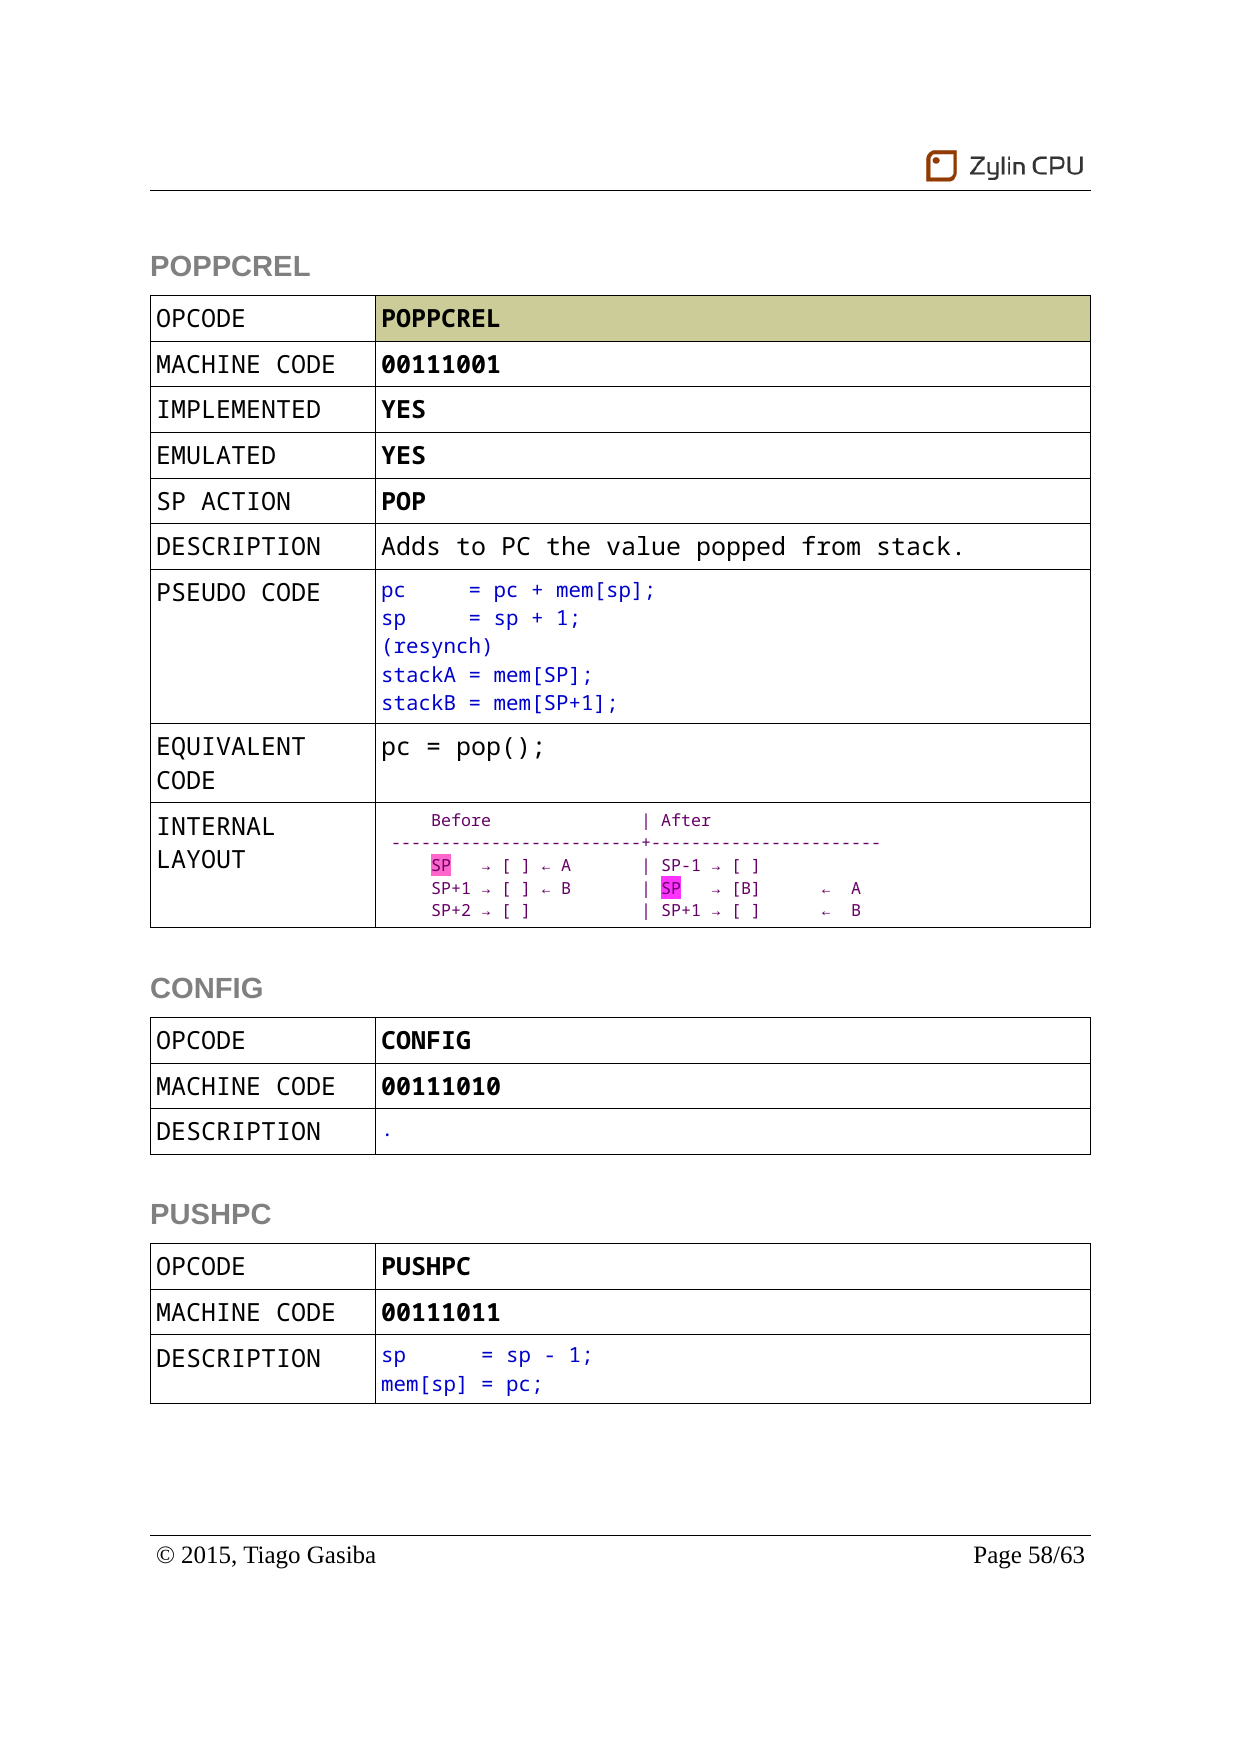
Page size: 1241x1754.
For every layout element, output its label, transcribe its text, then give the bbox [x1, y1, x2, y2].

table_cell MACHINE CODE [151, 1064, 375, 1108]
table_header OPCODE [151, 1244, 375, 1289]
table_cell pc = pop(); [376, 724, 1090, 802]
subtitle PUSHPC [150, 1197, 1091, 1231]
table_cell Before | After -------------------------+----------------------- SP → [ ] ← A | SP-1 → [ ] SP+1 → [ ] ← B | SP → [B] ← A SP+2 → [ ] | SP+1 → [ ] ← B [376, 803, 1090, 927]
picture [922, 148, 1151, 185]
table_header OPCODE [151, 296, 375, 341]
table_cell POP [376, 479, 1090, 523]
subtitle CONFIG [150, 971, 1091, 1004]
table_cell YES [376, 387, 1090, 432]
table_cell 00111001 [376, 342, 1090, 386]
table_cell DESCRIPTION [151, 524, 375, 569]
table_header POPPCREL [376, 296, 1090, 341]
table_cell EQUIVALENT CODE [151, 724, 375, 802]
table_cell Adds to PC the value popped from stack. [376, 524, 1090, 569]
table_cell sp = sp - 1; mem[sp] = pc; [376, 1335, 1090, 1403]
table_header OPCODE [151, 1018, 375, 1063]
table_cell YES [376, 433, 1090, 478]
table_cell MACHINE CODE [151, 342, 375, 386]
table_cell DESCRIPTION [151, 1109, 375, 1154]
table_cell 00111010 [376, 1064, 1090, 1108]
table_cell DESCRIPTION [151, 1335, 375, 1403]
table_cell PSEUDO CODE [151, 570, 375, 723]
subtitle POPPCREL [150, 249, 1091, 283]
table_cell SP ACTION [151, 479, 375, 523]
table_header PUSHPC [376, 1244, 1090, 1289]
table_cell . [376, 1109, 1090, 1154]
table_cell 00111011 [376, 1290, 1090, 1334]
table_cell pc = pc + mem[sp]; sp = sp + 1; (resynch) stackA = mem[SP]; stackB = mem[SP+1]; [376, 570, 1090, 723]
table_cell EMULATED [151, 433, 375, 478]
table_header CONFIG [376, 1018, 1090, 1063]
table_cell IMPLEMENTED [151, 387, 375, 432]
table_cell MACHINE CODE [151, 1290, 375, 1334]
table_cell INTERNAL LAYOUT [151, 803, 375, 927]
